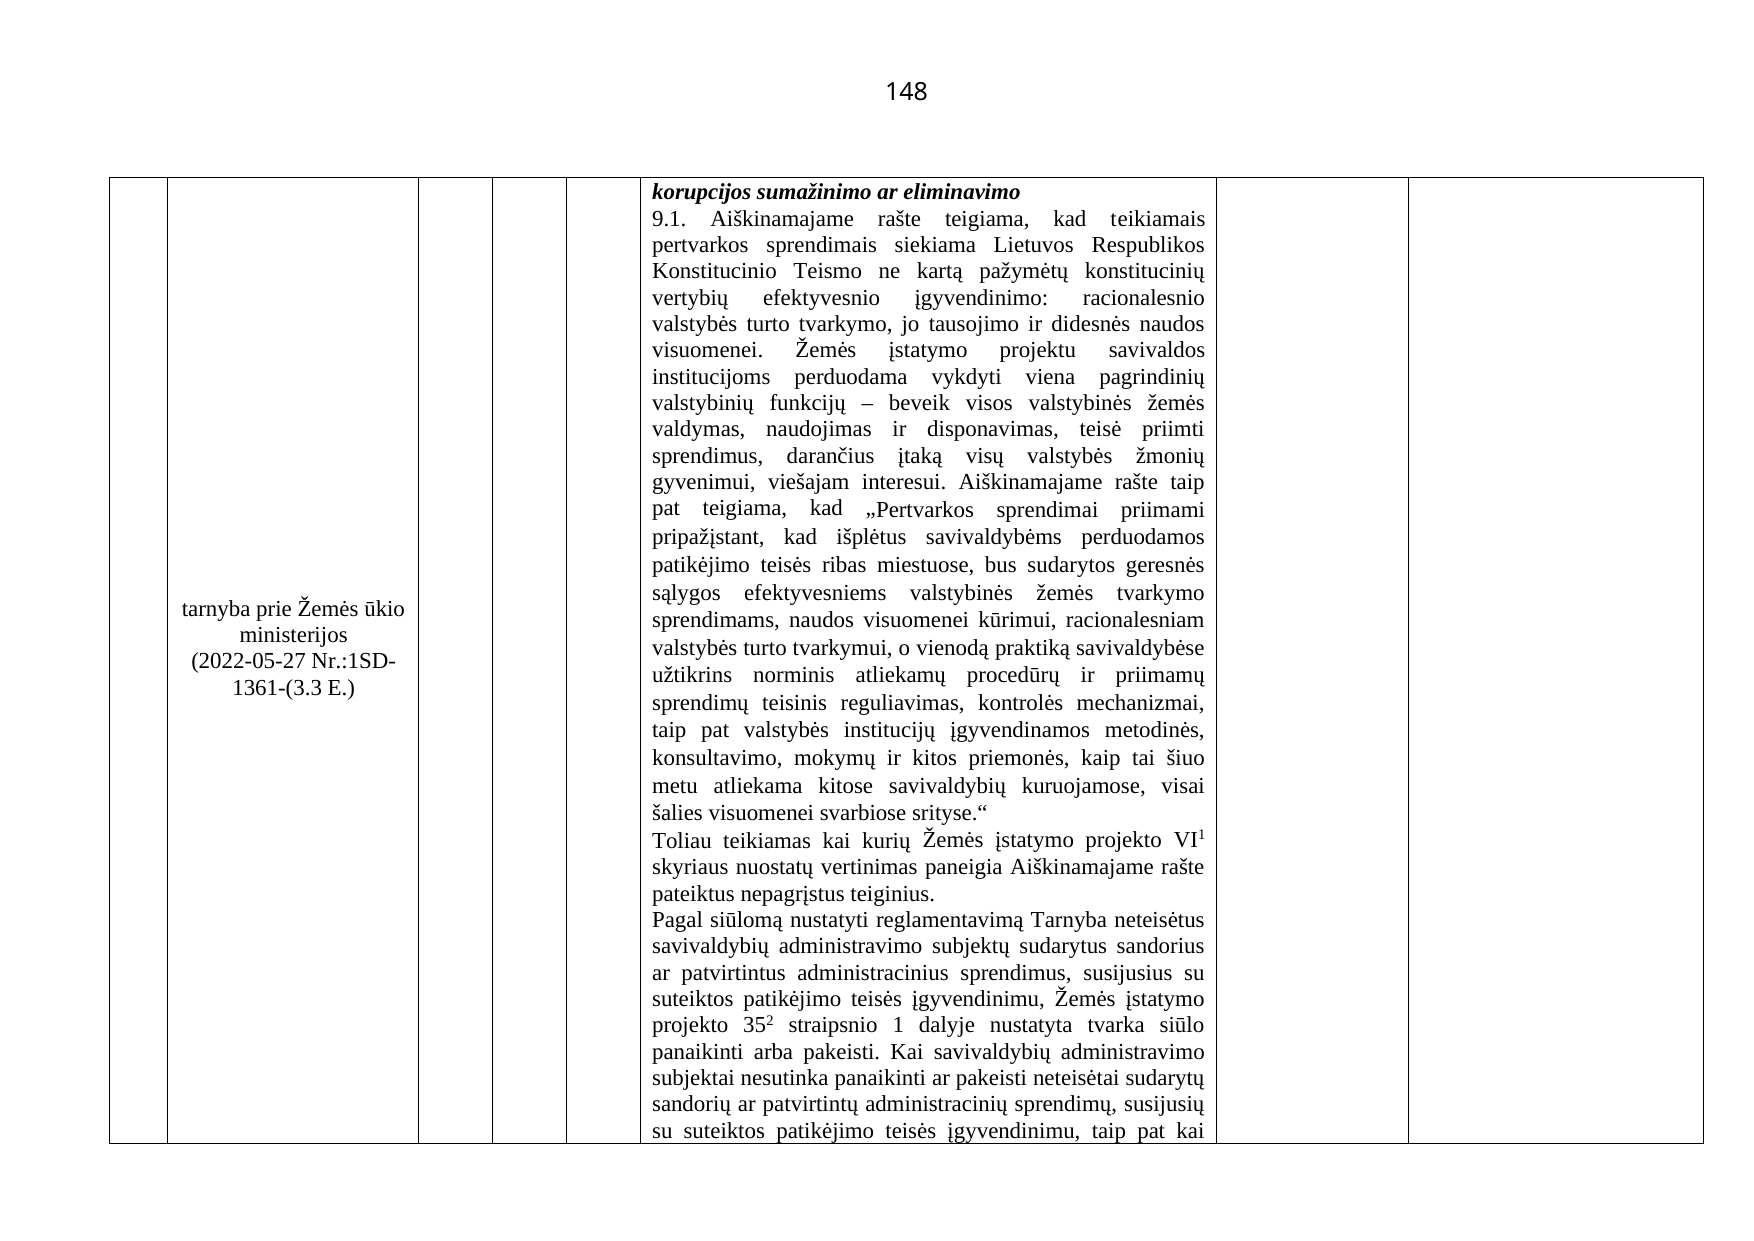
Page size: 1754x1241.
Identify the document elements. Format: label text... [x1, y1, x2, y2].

table_cell [110, 178, 167, 1143]
table_cell [419, 178, 492, 1143]
table_cell [1409, 178, 1703, 1143]
table_cell korupcijos sumažinimo ar eliminavimo 9.1. Aiškinamajame rašte teigiama, kad teikiamais pertvarkos sprendimais siekiama Lietuvos Respublikos Konstitucinio Teismo ne kartą pažymėtų konstitucinių vertybių efektyvesnio įgyvendinimo: racionalesnio valstybės turto tvarkymo, jo tausojimo ir didesnės naudos visuomenei. Žemės įstatymo projektu savivaldos institucijoms perduodama vykdyti viena pagrindinių valstybinių funkcijų – beveik visos valstybinės žemės valdymas, naudojimas ir disponavimas, teisė priimti sprendimus, darančius įtaką visų valstybės žmonių gyvenimui, viešajam interesui. Aiškinamajame rašte taip pat teigiama, kad „Pertvarkos sprendimai priimami pripažįstant, kad išplėtus savivaldybėms perduodamos patikėjimo teisės ribas miestuose, bus sudarytos geresnės sąlygos efektyvesniems valstybinės žemės tvarkymo sprendimams, naudos visuomenei kūrimui, racionalesniam valstybės turto tvarkymui, o vienodą praktiką savivaldybėse užtikrins norminis atliekamų procedūrų ir priimamų sprendimų teisinis reguliavimas, kontrolės mechanizmai, taip pat valstybės institucijų įgyvendinamos metodinės, konsultavimo, mokymų ir kitos priemonės, kaip tai šiuo metu atliekama kitose savivaldybių kuruojamose, visai šalies visuomenei svarbiose srityse.“ Toliau teikiamas kai kurių Žemės įstatymo projekto VI1 skyriaus nuostatų vertinimas paneigia Aiškinamajame rašte pateiktus nepagrįstus teiginius. Pagal siūlomą nustatyti reglamentavimą Tarnyba neteisėtus savivaldybių administravimo subjektų sudarytus sandorius ar patvirtintus administracinius sprendimus, susijusius su suteiktos patikėjimo teisės įgyvendinimu, Žemės įstatymo projekto 352 straipsnio 1 dalyje nustatyta tvarka siūlo panaikinti arba pakeisti. Kai savivaldybių administravimo subjektai nesutinka panaikinti ar pakeisti neteisėtai sudarytų sandorių ar patvirtintų administracinių sprendimų, susijusių su suteiktos patikėjimo teisės įgyvendinimu, taip pat kai [641, 178, 1216, 1143]
table_cell [567, 178, 640, 1143]
table_cell tarnyba prie Žemės ūkio ministerijos (2022-05-27 Nr.:1SD-1361-(3.3 E.) [168, 178, 418, 1143]
table_cell [493, 178, 566, 1143]
table_cell [1217, 178, 1408, 1143]
